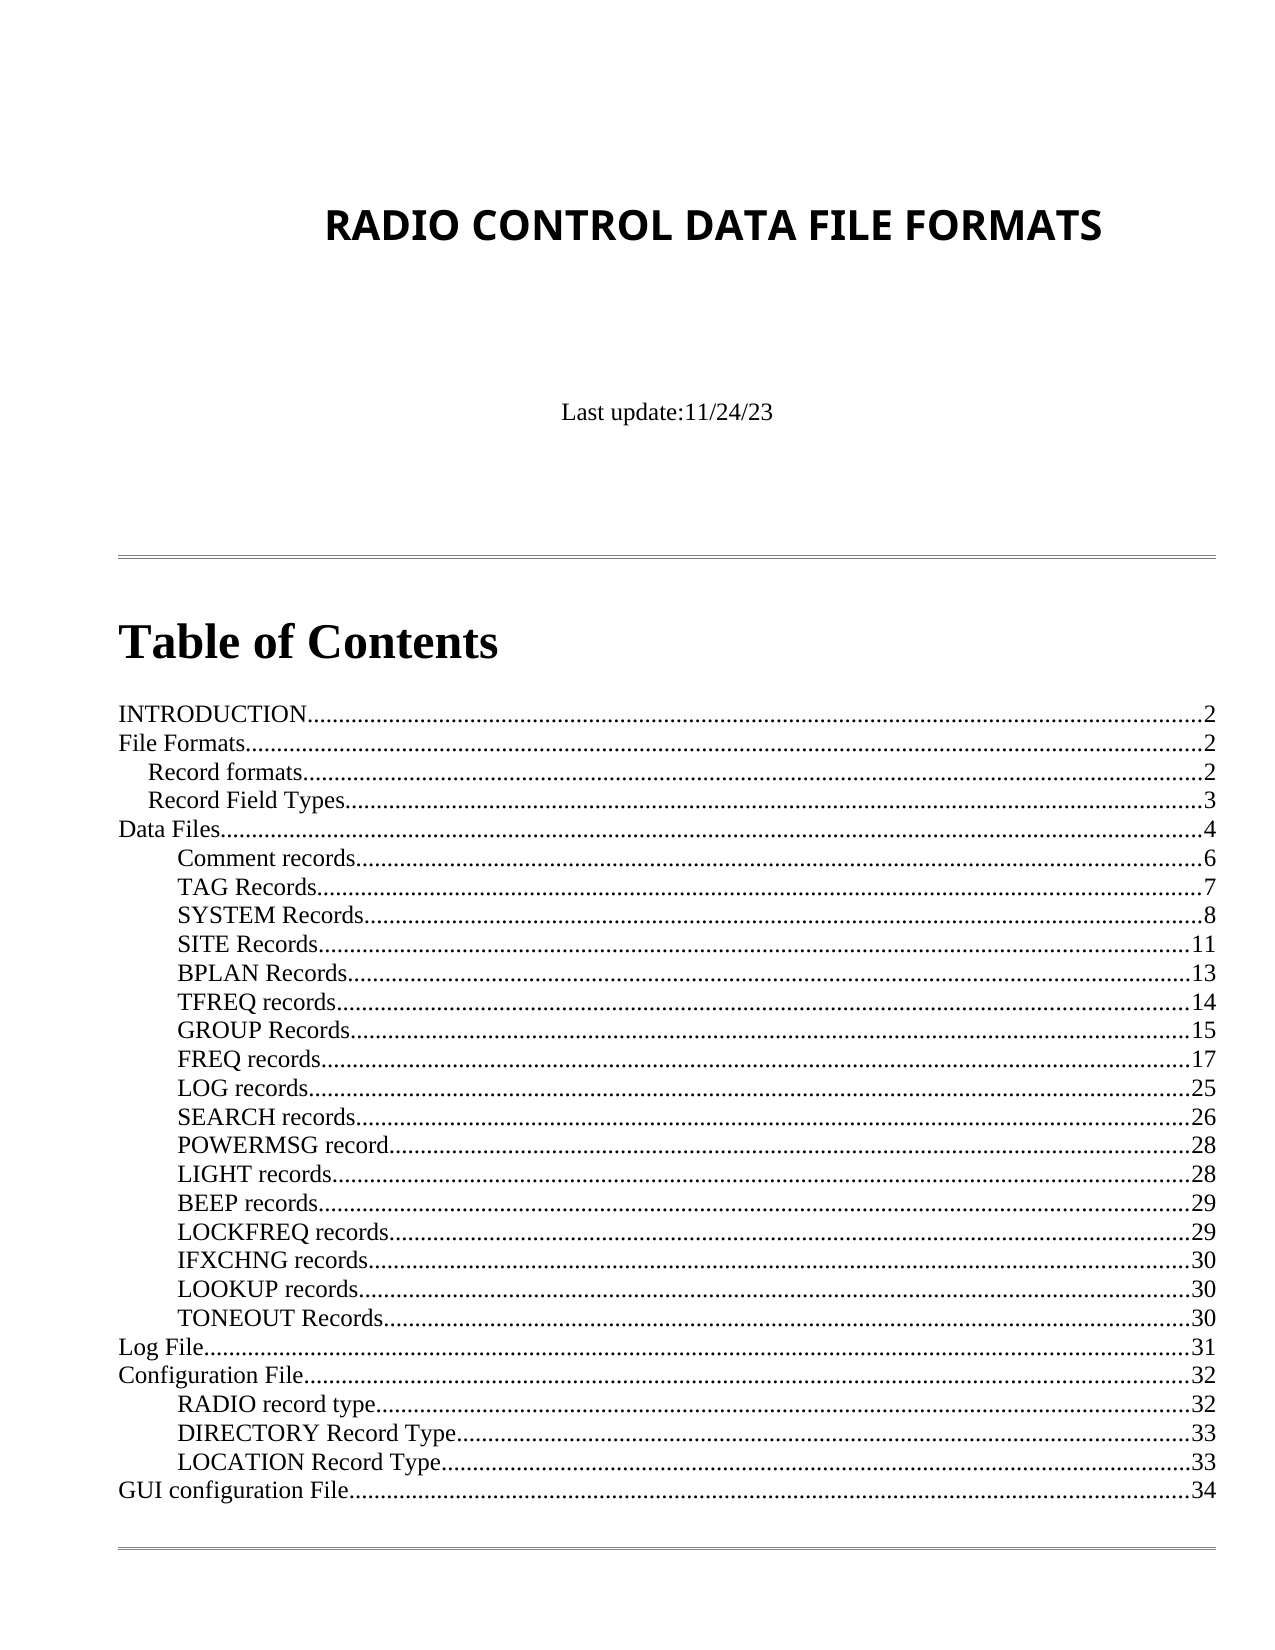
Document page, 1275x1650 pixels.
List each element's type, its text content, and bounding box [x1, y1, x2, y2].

text SITE Records 11 [177, 929, 1216, 958]
text Last update:11/24/23 [118, 397, 1216, 426]
text Record formats 2 [148, 757, 1216, 785]
subtitle Table of Contents [118, 612, 1216, 670]
text TONEOUT Records 30 [177, 1303, 1216, 1332]
text LOOKUP records 30 [177, 1274, 1216, 1303]
text Comment records 6 [177, 843, 1216, 872]
text File Formats 2 [118, 728, 1216, 757]
text POWERMSG record 28 [177, 1130, 1216, 1159]
text LOCKFREQ records 29 [177, 1217, 1216, 1245]
text GROUP Records 15 [177, 1015, 1216, 1044]
text LIGHT records 28 [177, 1159, 1216, 1188]
text SYSTEM Records 8 [177, 900, 1216, 929]
text IFXCHNG records 30 [177, 1245, 1216, 1274]
text DIRECTORY Record Type 33 [177, 1418, 1216, 1447]
text INTRODUCTION 2 [118, 699, 1216, 728]
text LOCATION Record Type 33 [177, 1447, 1216, 1475]
text TAG Records 7 [177, 872, 1216, 900]
text Data Files 4 [118, 814, 1216, 843]
text Record Field Types 3 [148, 785, 1216, 814]
text GUI configuration File 34 [118, 1475, 1216, 1504]
text TFREQ records 14 [177, 987, 1216, 1015]
text BPLAN Records 13 [177, 958, 1216, 987]
text BEEP records 29 [177, 1188, 1216, 1217]
text SEARCH records 26 [177, 1102, 1216, 1130]
subtitle RADIO CONTROL DATA FILE FORMATS [118, 196, 1216, 253]
text Log File 31 [118, 1332, 1216, 1360]
text FREQ records 17 [177, 1044, 1216, 1073]
text RADIO record type 32 [177, 1389, 1216, 1418]
text LOG records 25 [177, 1073, 1216, 1102]
text Configuration File 32 [118, 1360, 1216, 1389]
